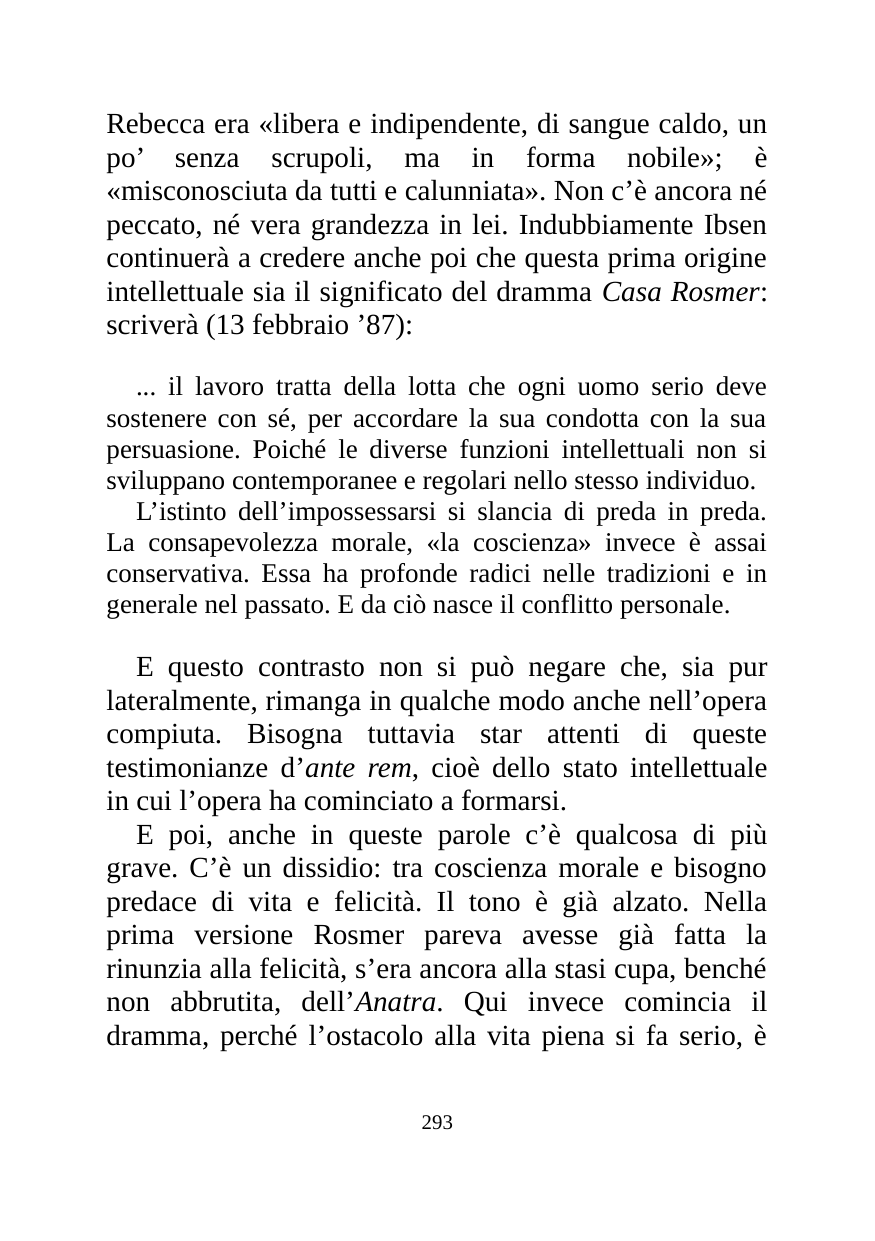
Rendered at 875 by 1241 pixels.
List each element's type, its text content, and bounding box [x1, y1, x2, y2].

text E poi, anche in queste parole c’è qualcosa di più grave. C’è un dissidio: tra coscienza morale e bisogno predace di vita e felicità. Il tono è già alzato. Nella prima versione Rosmer pareva avesse già fatta la rinunzia alla felicità, s’era ancora alla stasi cupa, benché non abbrutita, dell’Anatra. Qui invece comincia il dramma, perché l’ostacolo alla vita piena si fa serio, è [106, 817, 768, 1052]
text Rebecca era «libera e indipendente, di sangue caldo, un po’ senza scrupoli, ma in forma nobile»; è «misconosciuta da tutti e calunniata». Non c’è ancora né peccato, né vera grandezza in lei. Indubbiamente Ibsen continuerà a credere anche poi che questa prima origine intellettuale sia il significato del dramma Casa Rosmer: scriverà (13 febbraio ’87): [106, 106, 768, 341]
text E questo contrasto non si può negare che, sia pur lateralmente, rimanga in qualche modo anche nell’opera compiuta. Bisogna tuttavia star attenti di queste testimonianze d’ante rem, cioè dello stato intellettuale in cui l’opera ha cominciato a formarsi. [106, 649, 768, 817]
text L’istinto dell’impossessarsi si slancia di preda in preda. La consapevolezza morale, «la coscienza» invece è assai conservativa. Essa ha profonde radici nelle tradizioni e in generale nel passato. E da ciò nasce il conflitto personale. [106, 495, 768, 620]
text ... il lavoro tratta della lotta che ogni uomo serio deve sostenere con sé, per accordare la sua condotta con la sua persuasione. Poiché le diverse funzioni intellettuali non si sviluppano contemporanee e regolari nello stesso individuo. [106, 371, 768, 495]
